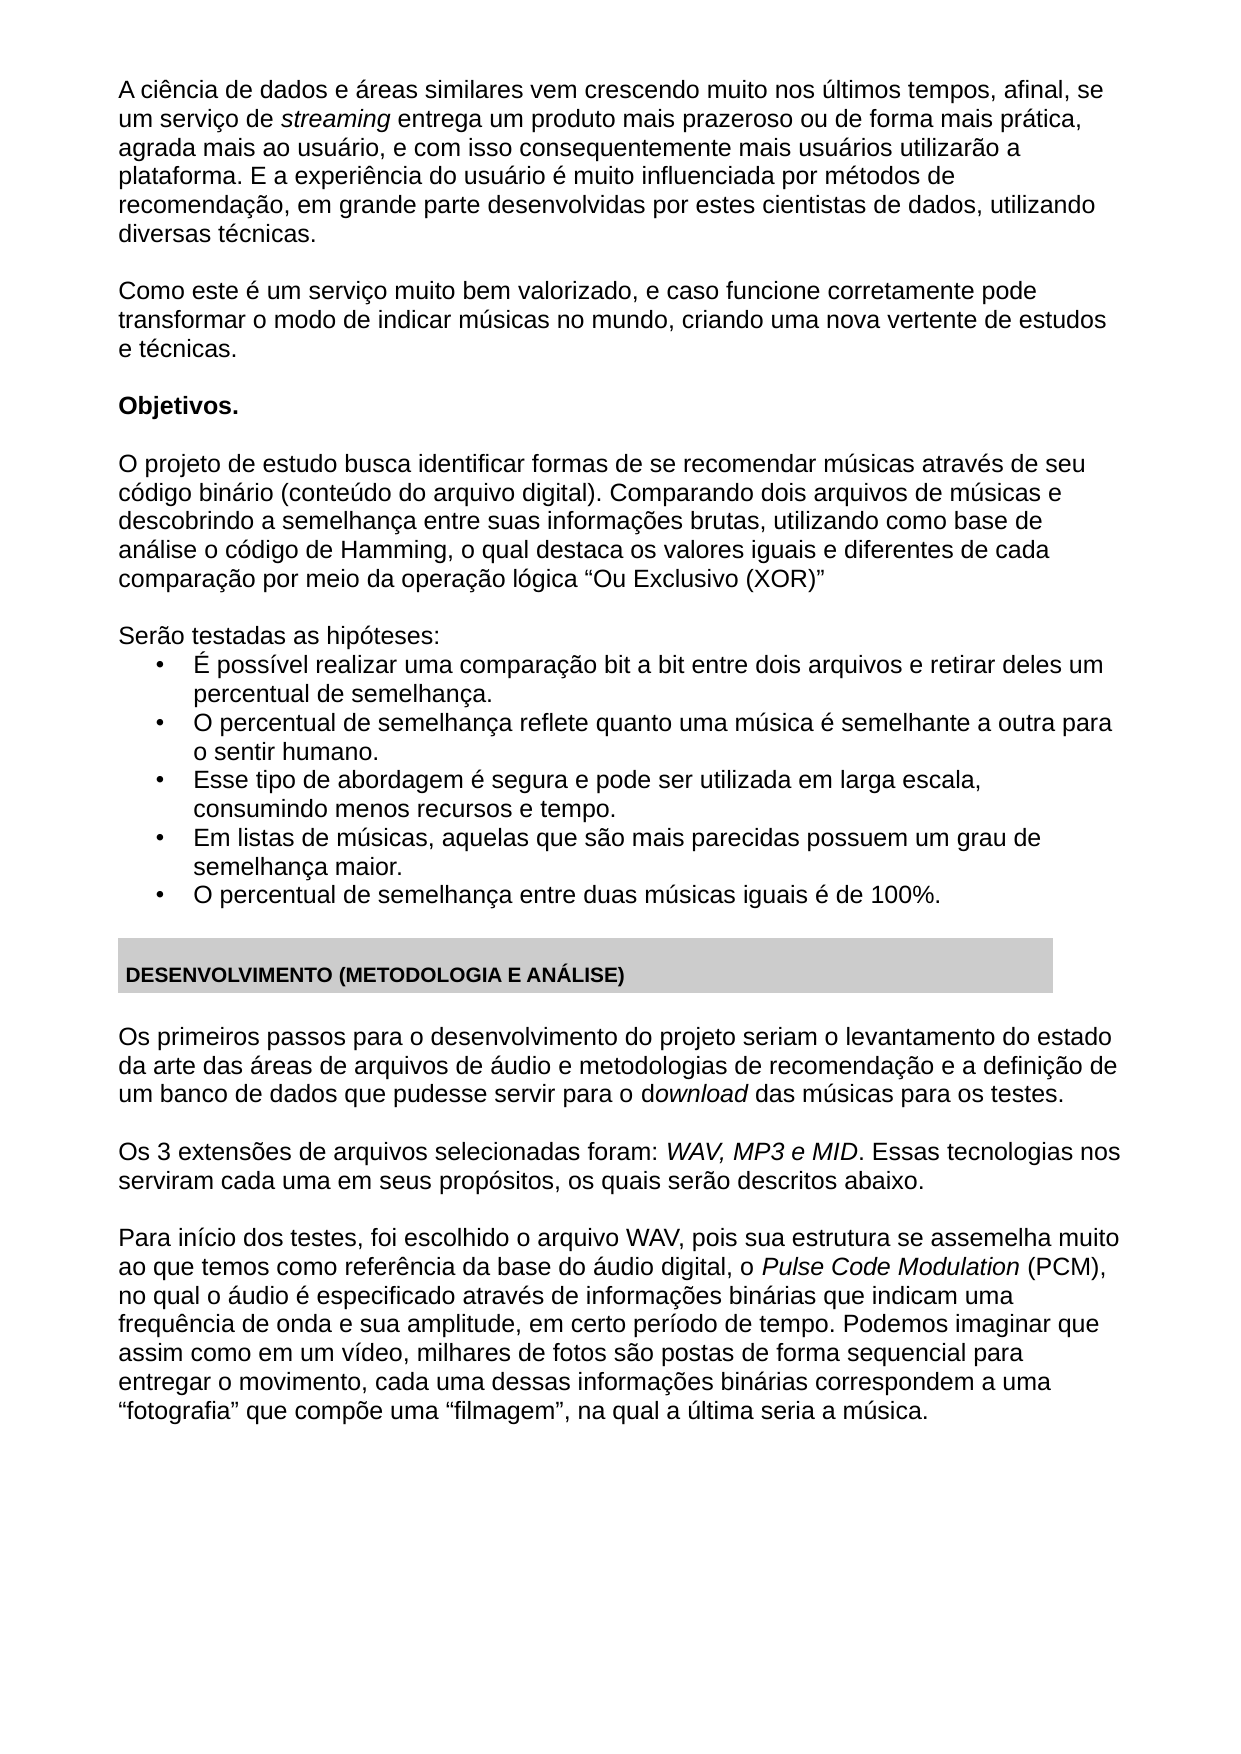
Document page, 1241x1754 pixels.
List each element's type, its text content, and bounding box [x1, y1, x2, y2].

table_header DESENVOLVIMENTO (METODOLOGIA E ANÁLISE) [118, 938, 1053, 993]
text Serão testadas as hipóteses: [118, 621, 1122, 650]
text Os primeiros passos para o desenvolvimento do projeto seriam o levantamento do estado da arte das áreas de arquivos de áudio e metodologias de recomendação e a definição de um banco de dados que pudesse servir para o download das músicas para os testes. [118, 1022, 1122, 1108]
text Para início dos testes, foi escolhido o arquivo WAV, pois sua estrutura se assemelha muito ao que temos como referência da base do áudio digital, o Pulse Code Modulation (PCM), no qual o áudio é especificado através de informações binárias que indicam uma frequência de onda e sua amplitude, em certo período de tempo. Podemos imaginar que assim como em um vídeo, milhares de fotos são postas de forma sequencial para entregar o movimento, cada uma dessas informações binárias correspondem a uma “fotografia” que compõe uma “filmagem”, na qual a última seria a música. [118, 1223, 1122, 1424]
list O percentual de semelhança entre duas músicas iguais é de 100%. [156, 880, 1122, 909]
text Os 3 extensões de arquivos selecionadas foram: WAV, MP3 e MID. Essas tecnologias nos serviram cada uma em seus propósitos, os quais serão descritos abaixo. [118, 1137, 1122, 1194]
text Objetivos. [118, 391, 1122, 420]
list É possível realizar uma comparação bit a bit entre dois arquivos e retirar deles um percentual de semelhança. [156, 650, 1122, 708]
list Em listas de músicas, aquelas que são mais parecidas possuem um grau de semelhança maior. [156, 823, 1122, 880]
text O projeto de estudo busca identificar formas de se recomendar músicas através de seu código binário (conteúdo do arquivo digital). Comparando dois arquivos de músicas e descobrindo a semelhança entre suas informações brutas, utilizando como base de análise o código de Hamming, o qual destaca os valores iguais e diferentes de cada comparação por meio da operação lógica “Ou Exclusivo (XOR)” [118, 449, 1122, 592]
list O percentual de semelhança reflete quanto uma música é semelhante a outra para o sentir humano. [156, 708, 1122, 765]
text A ciência de dados e áreas similares vem crescendo muito nos últimos tempos, afinal, se um serviço de streaming entrega um produto mais prazeroso ou de forma mais prática, agrada mais ao usuário, e com isso consequentemente mais usuários utilizarão a plataforma. E a experiência do usuário é muito influenciada por métodos de recomendação, em grande parte desenvolvidas por estes cientistas de dados, utilizando diversas técnicas. [118, 75, 1122, 247]
list Esse tipo de abordagem é segura e pode ser utilizada em larga escala, consumindo menos recursos e tempo. [156, 765, 1122, 823]
text Como este é um serviço muito bem valorizado, e caso funcione corretamente pode transformar o modo de indicar músicas no mundo, criando uma nova vertente de estudos e técnicas. [118, 276, 1122, 362]
